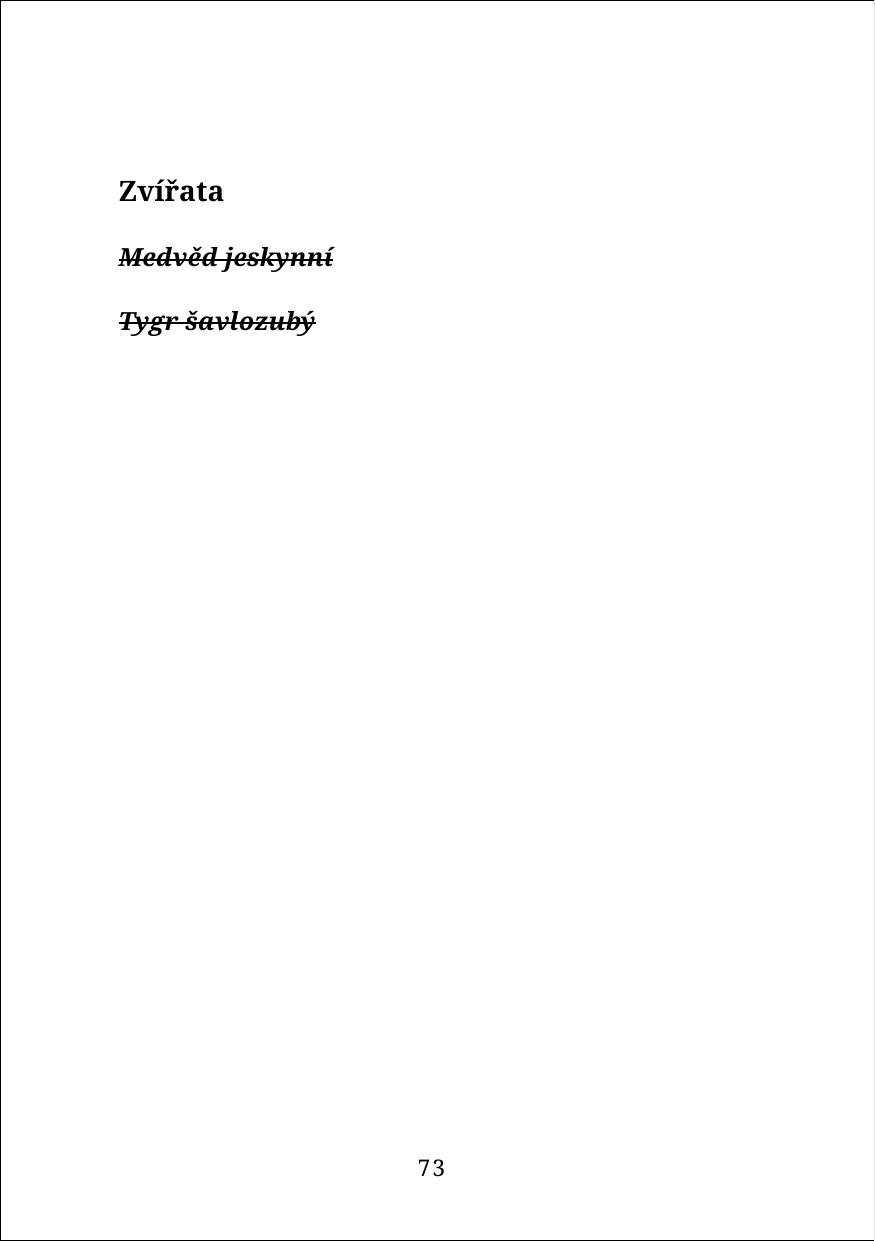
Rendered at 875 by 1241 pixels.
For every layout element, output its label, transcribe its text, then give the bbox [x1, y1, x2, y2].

subtitle Zvířata [118, 172, 756, 210]
subtitle Tygr šavlozubý [118, 303, 756, 337]
subtitle Medvěd jeskynní [118, 239, 756, 274]
